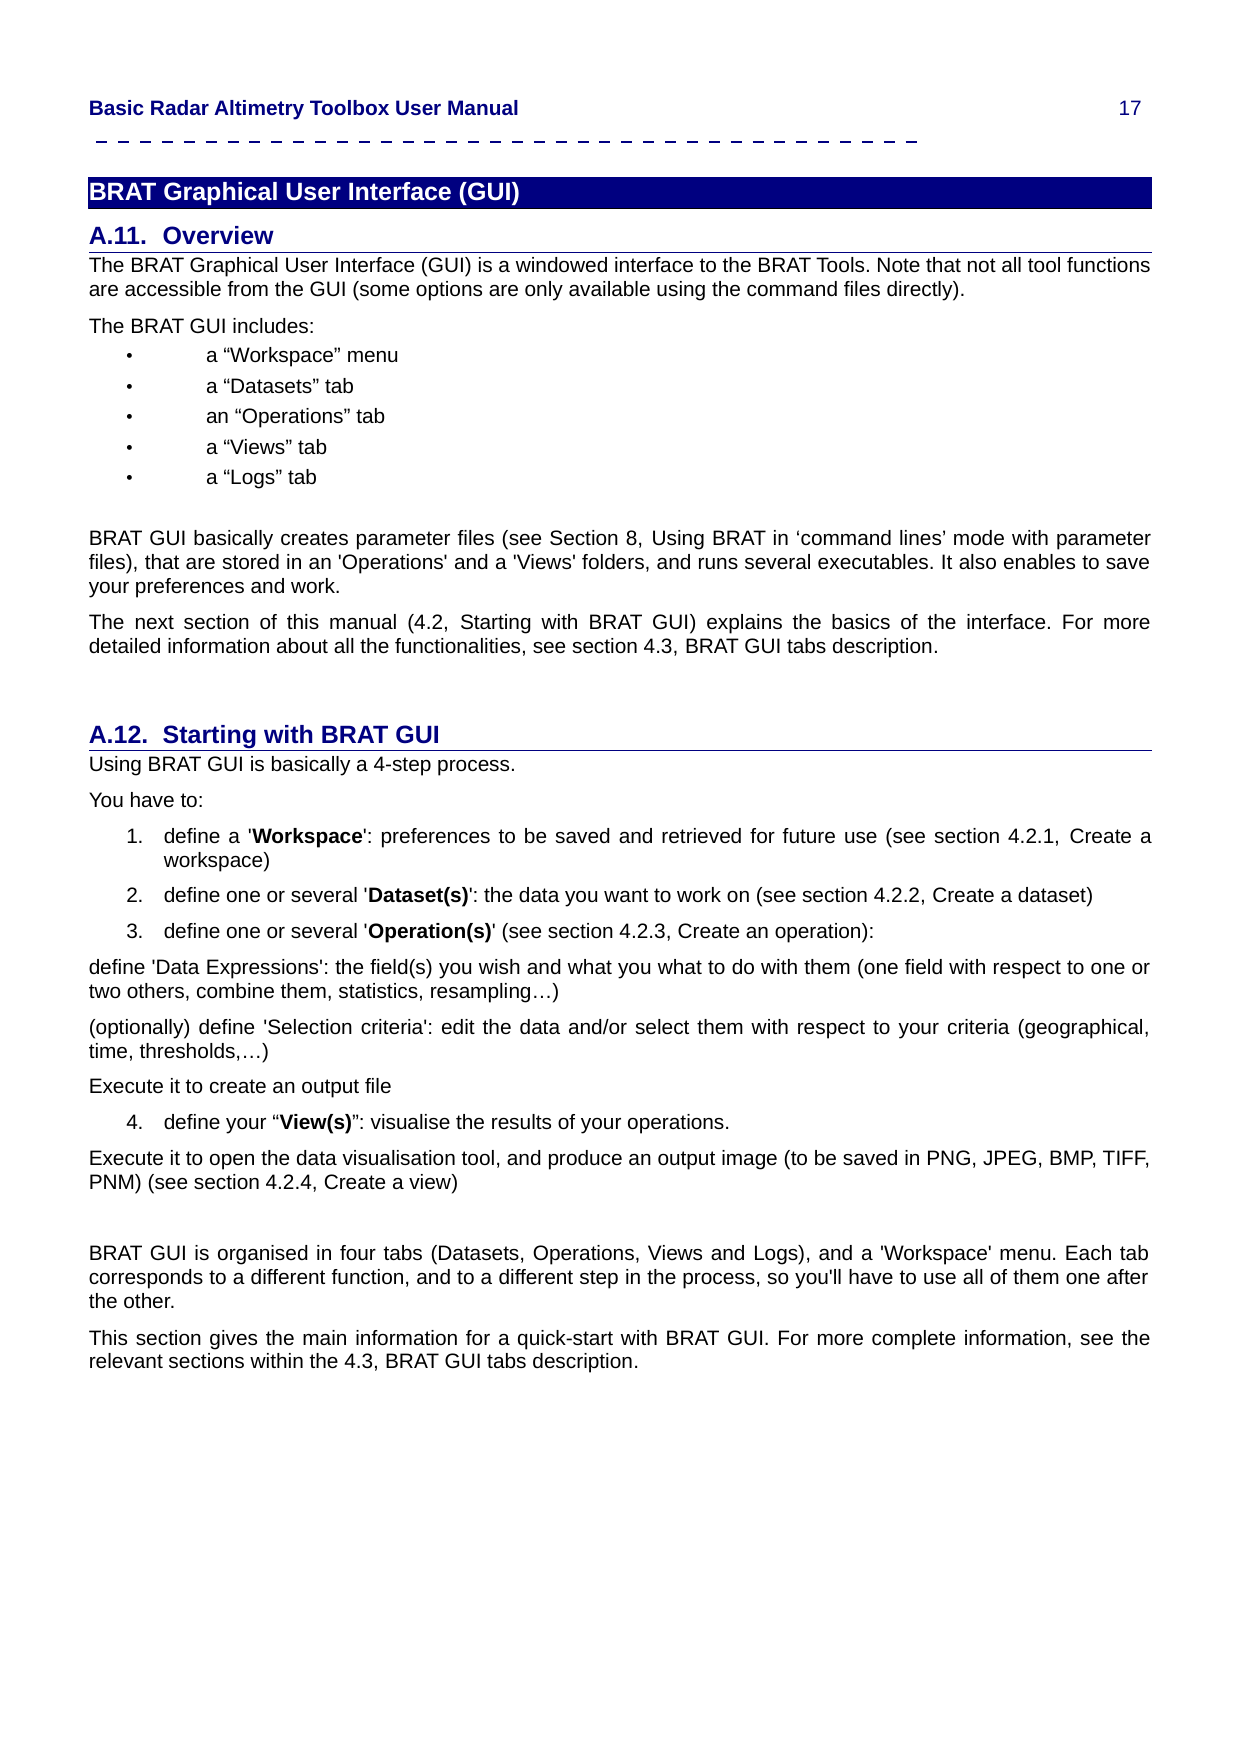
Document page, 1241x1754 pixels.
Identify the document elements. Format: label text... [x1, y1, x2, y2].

text The BRAT GUI includes: [88, 313, 1152, 337]
text Execute it to open the data visualisation tool, and produce an output image (to be saved in PNG, JPEG, BMP, TIFF, PNM) (see section 4.2.4, Create a view) [88, 1146, 1152, 1193]
list define one or several 'Dataset(s)': the data you want to work on (see section 4.2.2, Create a dataset) [126, 883, 1152, 907]
text The next section of this manual (4.2, Starting with BRAT GUI) explains the basics of the interface. For more detailed information about all the functionalities, see section 4.3, BRAT GUI tabs description. [88, 610, 1152, 658]
subtitle Overview [88, 221, 1152, 253]
text Using BRAT GUI is basically a 4-step process. [88, 751, 1152, 775]
list define a 'Workspace': preferences to be saved and retrieved for future use (see section 4.2.1, Create a workspace) [126, 824, 1152, 872]
list a “Datasets” tab [126, 374, 1152, 398]
list a “Workspace” menu [126, 343, 1152, 367]
list define your “View(s)”: visualise the results of your operations. [126, 1110, 1152, 1134]
text This section gives the main information for a quick-start with BRAT GUI. For more complete information, see the relevant sections within the 4.3, BRAT GUI tabs description. [88, 1325, 1152, 1373]
list a “Views” tab [126, 434, 1152, 458]
text The BRAT Graphical User Interface (GUI) is a windowed interface to the BRAT Tools. Note that not all tool functions are accessible from the GUI (some options are only available using the command files directly). [88, 253, 1152, 301]
text BRAT GUI is organised in four tabs (Datasets, Operations, Views and Logs), and a 'Workspace' menu. Each tab corresponds to a different function, and to a different step in the process, so you'll have to use all of them one after the other. [88, 1241, 1152, 1313]
subtitle BRAT Graphical User Interface (GUI) [88, 177, 1152, 209]
text (optionally) define 'Selection criteria': edit the data and/or select them with respect to your criteria (geographical, time, thresholds,…) [88, 1014, 1152, 1062]
text Execute it to create an output file [88, 1074, 1152, 1098]
list define one or several 'Operation(s)' (see section 4.2.3, Create an operation): [126, 919, 1152, 943]
list an “Operations” tab [126, 404, 1152, 428]
text define 'Data Expressions': the field(s) you wish and what you what to do with them (one field with respect to one or two others, combine them, statistics, resampling…) [88, 955, 1152, 1003]
text You have to: [88, 788, 1152, 812]
list a “Logs” tab [126, 465, 1152, 489]
text BRAT GUI basically creates parameter files (see Section 8, Using BRAT in ‘command lines’ mode with parameter files), that are stored in an 'Operations' and a 'Views' folders, and runs several executables. It also enables to save your preferences and work. [88, 526, 1152, 598]
subtitle Starting with BRAT GUI [88, 719, 1152, 751]
